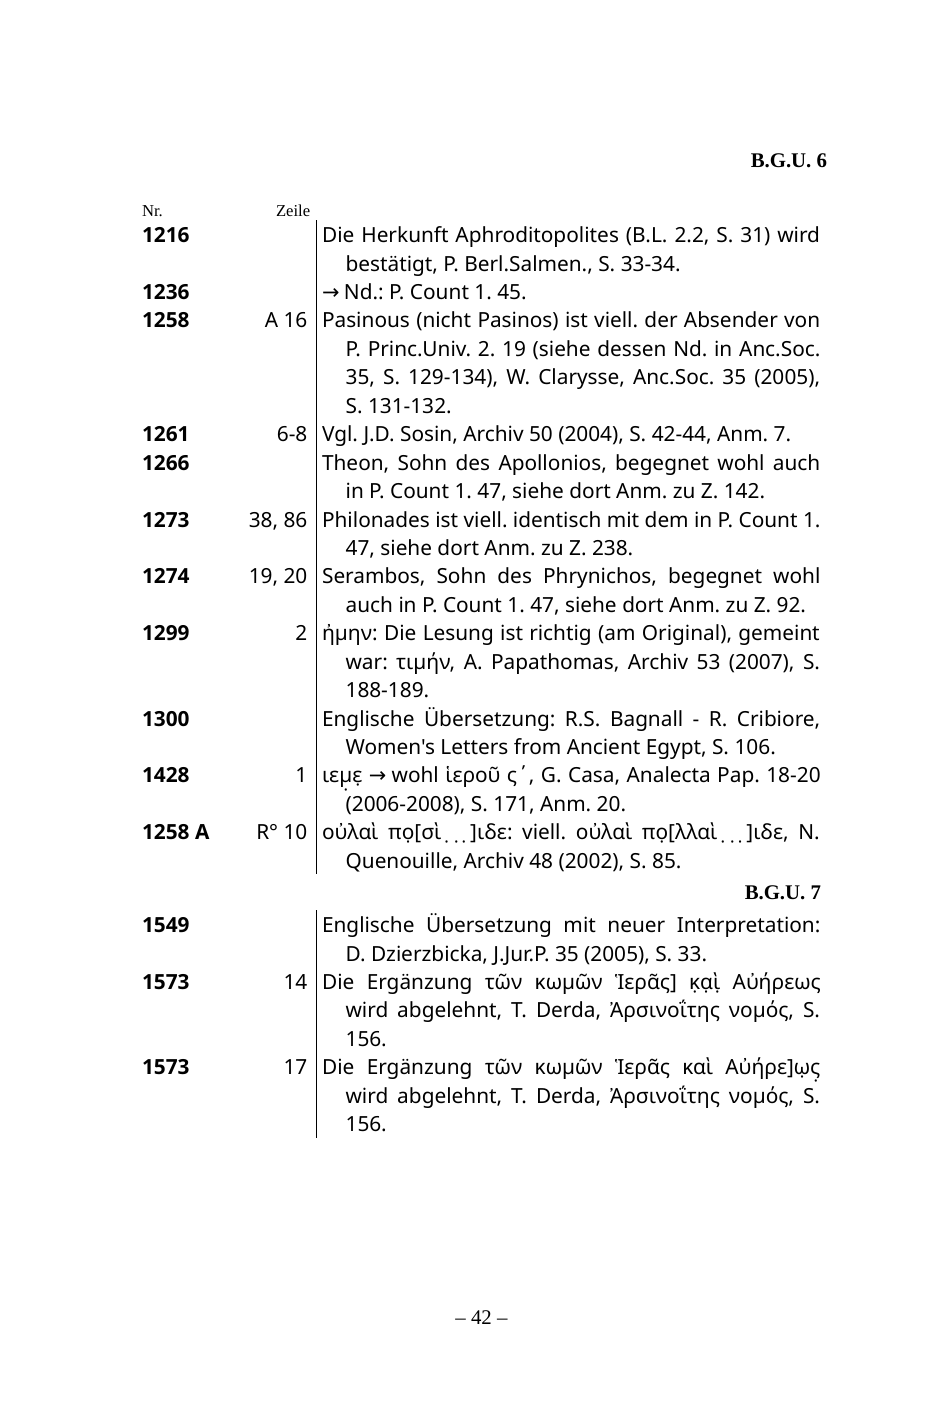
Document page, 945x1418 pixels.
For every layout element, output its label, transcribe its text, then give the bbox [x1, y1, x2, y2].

table_cell 1299 [136, 619, 224, 704]
table_cell A 16 [224, 306, 316, 419]
table_header Nr. [136, 201, 224, 220]
table_cell 38, 86 [224, 505, 316, 562]
table_cell ιεμ̣ε̣ → wohl ἱεροῦ ς´, G. Casa, Analecta Pap. 18-20 (2006-2008), S. 171, Αnm. 20. [317, 761, 827, 817]
table_cell 1258 A [136, 818, 224, 874]
table_cell [224, 277, 316, 306]
table_cell 1573 [136, 1053, 224, 1138]
table_cell Englische Übersetzung: R.S. Bagnall - R. Cribiore, Women's Letters from Ancient Egypt, S. 106. [317, 704, 827, 761]
table_cell 1428 [136, 761, 224, 817]
table_cell 1549 [136, 910, 224, 967]
table_cell 1 [224, 761, 316, 817]
table_cell [224, 704, 316, 761]
table_cell 1300 [136, 704, 224, 761]
table_cell [224, 448, 316, 505]
table_cell [224, 874, 316, 910]
table_cell [136, 874, 224, 910]
table_cell οὐλαὶ πο̣[σὶ ̣ ̣ ̣]ιδε: viell. οὐλαὶ πο̣[λλαὶ ̣ ̣ ̣]ιδε, N. Quenouille, Archiv 48 (2002), S. 85. [317, 818, 827, 874]
table_cell Englische Übersetzung mit neuer Interpretation: D. Dzierzbicka, J.Jur.P. 35 (2005), S. 33. [317, 910, 827, 967]
table_cell Serambos, Sohn des Phrynichos, begegnet wohl auch in P. Count 1. 47, siehe dort Anm. zu Z. 92. [317, 562, 827, 618]
table_header [316, 201, 827, 220]
table_cell 1266 [136, 448, 224, 505]
table_cell 17 [224, 1053, 316, 1138]
table_cell 19, 20 [224, 562, 316, 618]
table_cell R° 10 [224, 818, 316, 874]
table_cell 2 [224, 619, 316, 704]
table_cell Vgl. J.D. Sosin, Archiv 50 (2004), S. 42-44, Anm. 7. [317, 419, 827, 448]
table_cell 1261 [136, 419, 224, 448]
table_cell Die Ergänzung τῶν κωμῶν Ἱερᾶς καὶ Αὐήρε]ω̣ς̣ wird abgelehnt, T. Derda, Ἀρσινοΐτης νομός, S. 156. [317, 1053, 827, 1138]
table_cell 6-8 [224, 419, 316, 448]
table_cell [224, 220, 316, 277]
table_cell Theon, Sohn des Apollonios, begegnet wohl auch in P. Count 1. 47, siehe dort Anm. zu Z. 142. [317, 448, 827, 505]
table_header Zeile [224, 201, 316, 220]
table_cell Die Herkunft Aphroditopolites (B.L. 2.2, S. 31) wird bestätigt, P. Berl.Salmen., S. 33-34. [317, 220, 827, 277]
table_cell Die Ergänzung τῶν κωμῶν Ἱερᾶς] κ̣α̣ὶ̣ Αὐήρεως wird abgelehnt, T. Derda, Ἀρσινοΐτης νομός, S. 156. [317, 967, 827, 1052]
table_cell 14 [224, 967, 316, 1052]
table_cell 1273 [136, 505, 224, 562]
table_cell 1258 [136, 306, 224, 419]
table_cell → Nd.: P. Count 1. 45. [317, 277, 827, 306]
table_cell ἠμην: Die Lesung ist richtig (am Original), gemeint war: τιμήν, A. Papathomas, Archiv 53 (2007), S. 188-189. [317, 619, 827, 704]
table_cell 1236 [136, 277, 224, 306]
table_cell 1573 [136, 967, 224, 1052]
table_cell [224, 910, 316, 967]
table_cell B.G.U. 7 [316, 874, 827, 910]
table_cell Pasinous (nicht Pasinos) ist viell. der Absender von P. Princ.Univ. 2. 19 (siehe dessen Nd. in Anc.Soc. 35, S. 129-134), W. Clarysse, Anc.Soc. 35 (2005), S. 131-132. [317, 306, 827, 419]
table_cell Philonades ist viell. identisch mit dem in P. Count 1. 47, siehe dort Anm. zu Z. 238. [317, 505, 827, 562]
table_cell 1274 [136, 562, 224, 618]
table_cell 1216 [136, 220, 224, 277]
